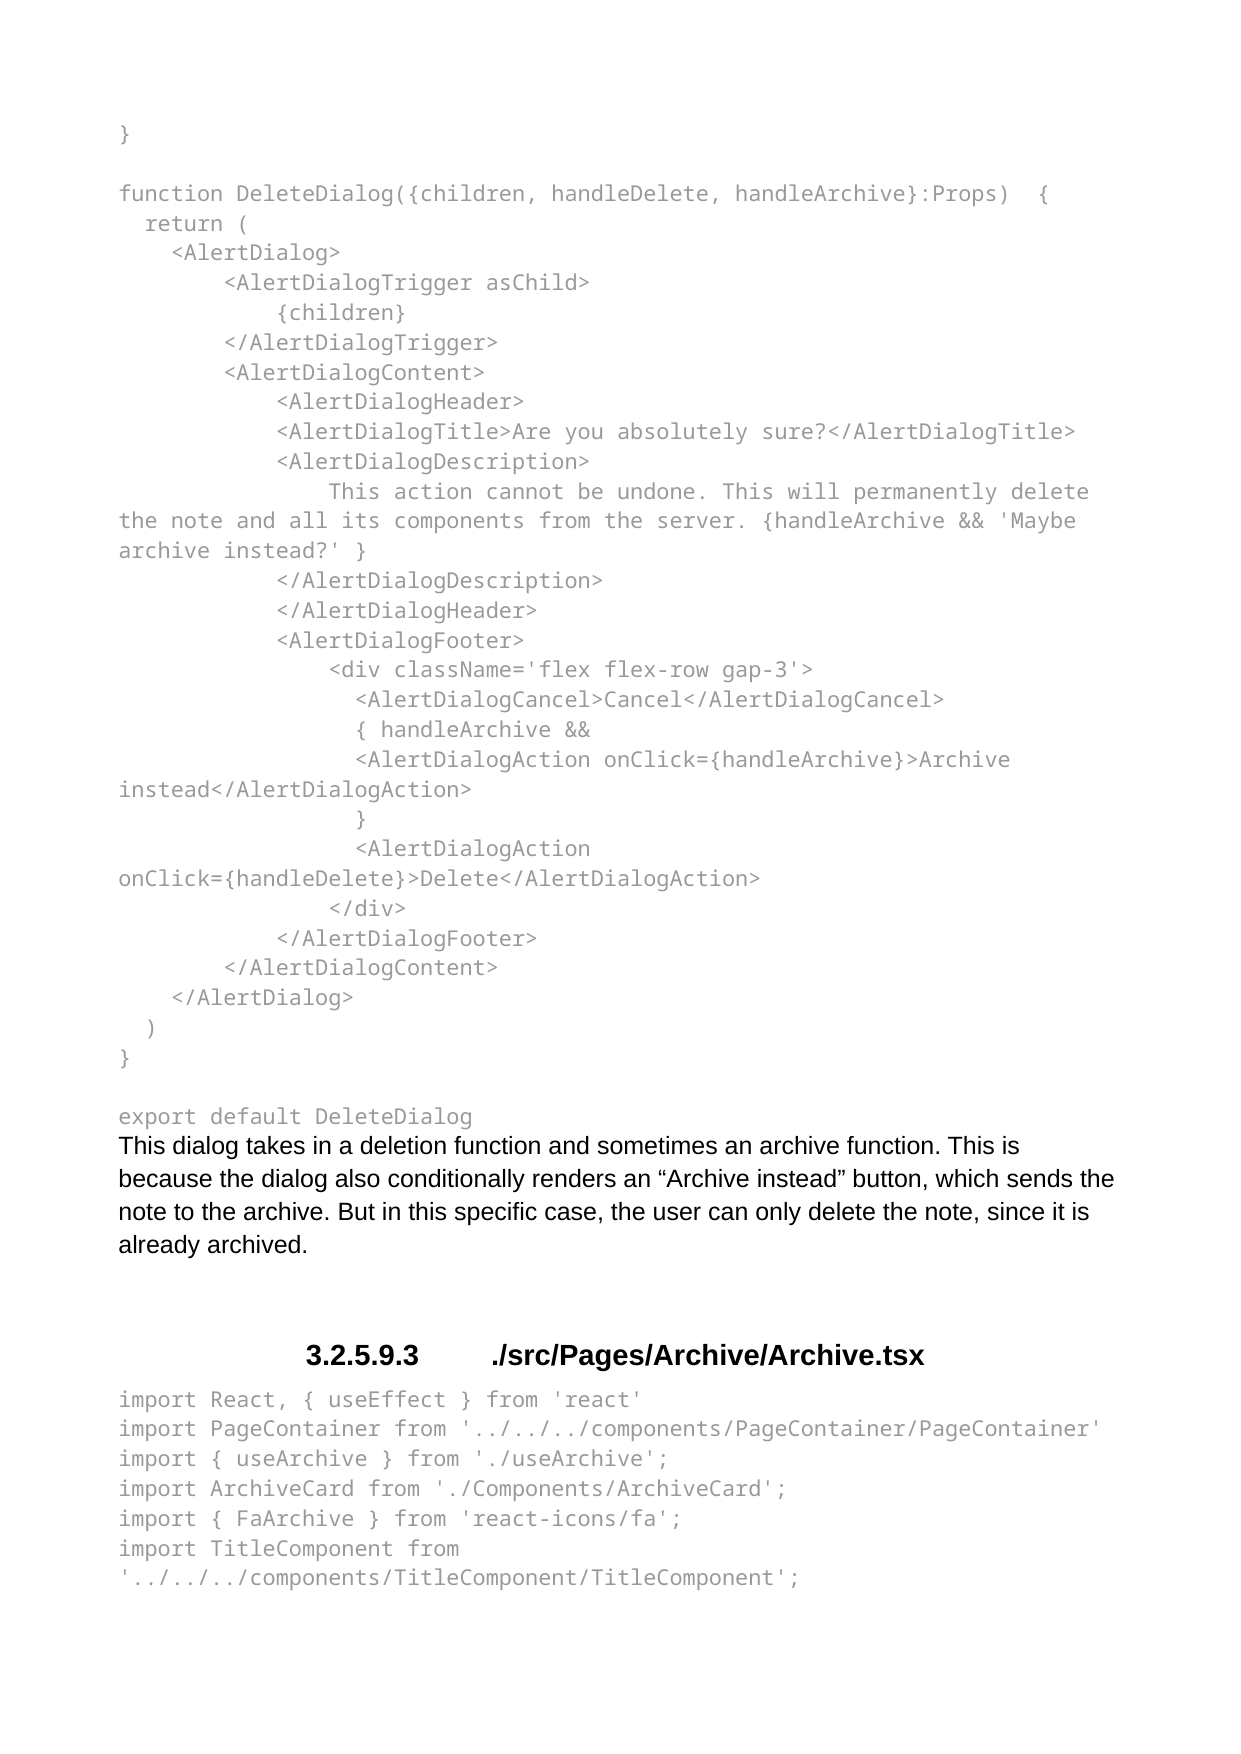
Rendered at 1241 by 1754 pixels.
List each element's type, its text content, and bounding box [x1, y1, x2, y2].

text <AlertDialogHeader> [118, 386, 1122, 416]
text </AlertDialogTrigger> [118, 327, 1122, 356]
subtitle ./src/Pages/Archive/Archive.tsx [306, 1338, 1122, 1371]
text <AlertDialogAction onClick={handleDelete}>Delete</AlertDialogAction> [118, 833, 1122, 893]
text </AlertDialog> [118, 982, 1122, 1012]
text <AlertDialogContent> [118, 356, 1122, 386]
text <AlertDialogAction onClick={handleArchive}>Archive instead</AlertDialogAction> [118, 744, 1122, 803]
text </AlertDialogDescription> [118, 565, 1122, 595]
text <AlertDialogFooter> [118, 624, 1122, 654]
text </AlertDialogHeader> [118, 595, 1122, 624]
text import TitleComponent from '../../../components/TitleComponent/TitleComponent'; [118, 1533, 1122, 1592]
text } [118, 118, 1122, 148]
text This action cannot be undone. This will permanently delete the note and all its components from the server. {handleArchive && 'Maybe archive instead?' } [118, 476, 1122, 565]
text { handleArchive && [118, 714, 1122, 744]
text import { useArchive } from './useArchive'; [118, 1443, 1122, 1473]
text import { FaArchive } from 'react-icons/fa'; [118, 1503, 1122, 1533]
text import ArchiveCard from './Components/ArchiveCard'; [118, 1473, 1122, 1503]
text ) [118, 1012, 1122, 1042]
text </AlertDialogFooter> [118, 922, 1122, 952]
text </div> [118, 893, 1122, 922]
text export default DeleteDialog [118, 1101, 1122, 1131]
text <AlertDialogCancel>Cancel</AlertDialogCancel> [118, 684, 1122, 714]
text } [118, 1042, 1122, 1071]
text } [118, 803, 1122, 833]
text {children} [118, 297, 1122, 327]
text function DeleteDialog({children, handleDelete, handleArchive}:Props) { [118, 178, 1122, 207]
text This dialog takes in a deletion function and sometimes an archive function. This is because the dialog also conditionally renders an “Archive instead” button, which sends the note to the archive. But in this specific case, the user can only delete the note, since it is already archived. [118, 1131, 1122, 1259]
text </AlertDialogContent> [118, 952, 1122, 982]
text <div className='flex flex-row gap-3'> [118, 654, 1122, 684]
text <AlertDialogDescription> [118, 446, 1122, 476]
text return ( [118, 207, 1122, 237]
text <AlertDialogTitle>Are you absolutely sure?</AlertDialogTitle> [118, 416, 1122, 446]
text import React, { useEffect } from 'react' [118, 1384, 1122, 1413]
text import PageContainer from '../../../components/PageContainer/PageContainer' [118, 1413, 1122, 1443]
text <AlertDialogTrigger asChild> [118, 267, 1122, 297]
text <AlertDialog> [118, 237, 1122, 267]
